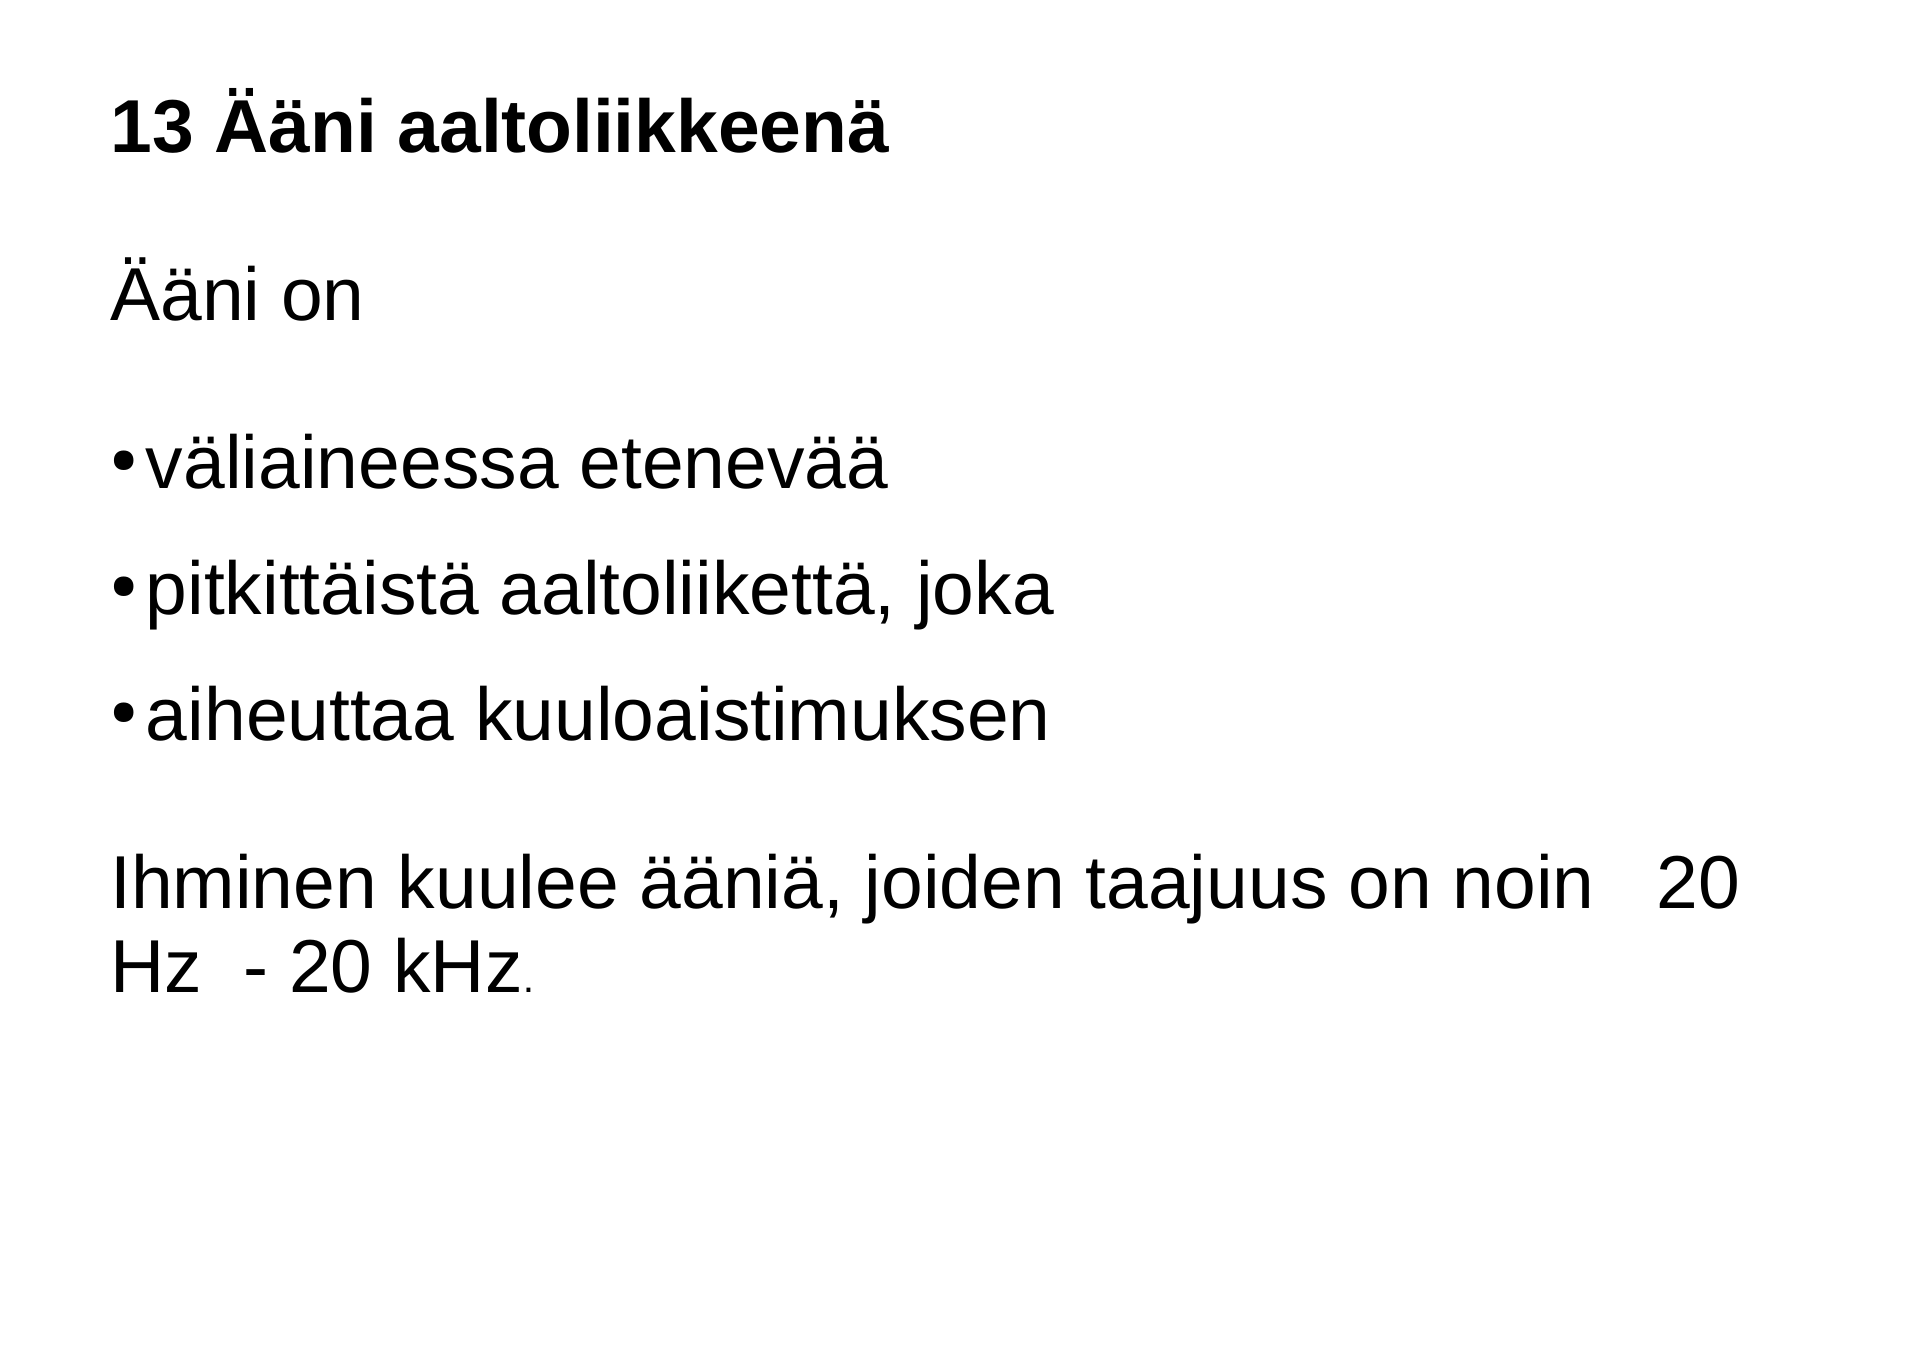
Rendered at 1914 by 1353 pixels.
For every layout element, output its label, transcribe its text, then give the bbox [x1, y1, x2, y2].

text_box 13 Ääni aaltoliikkeenä Ääni on väliaineessa etenevää pitkittäistä aaltoliikettä, joka aiheuttaa kuuloaistimuksen Ihminen kuulee ääniä, joiden taajuus on noin 20 Hz - 20 kHz. [95, 77, 1818, 1101]
